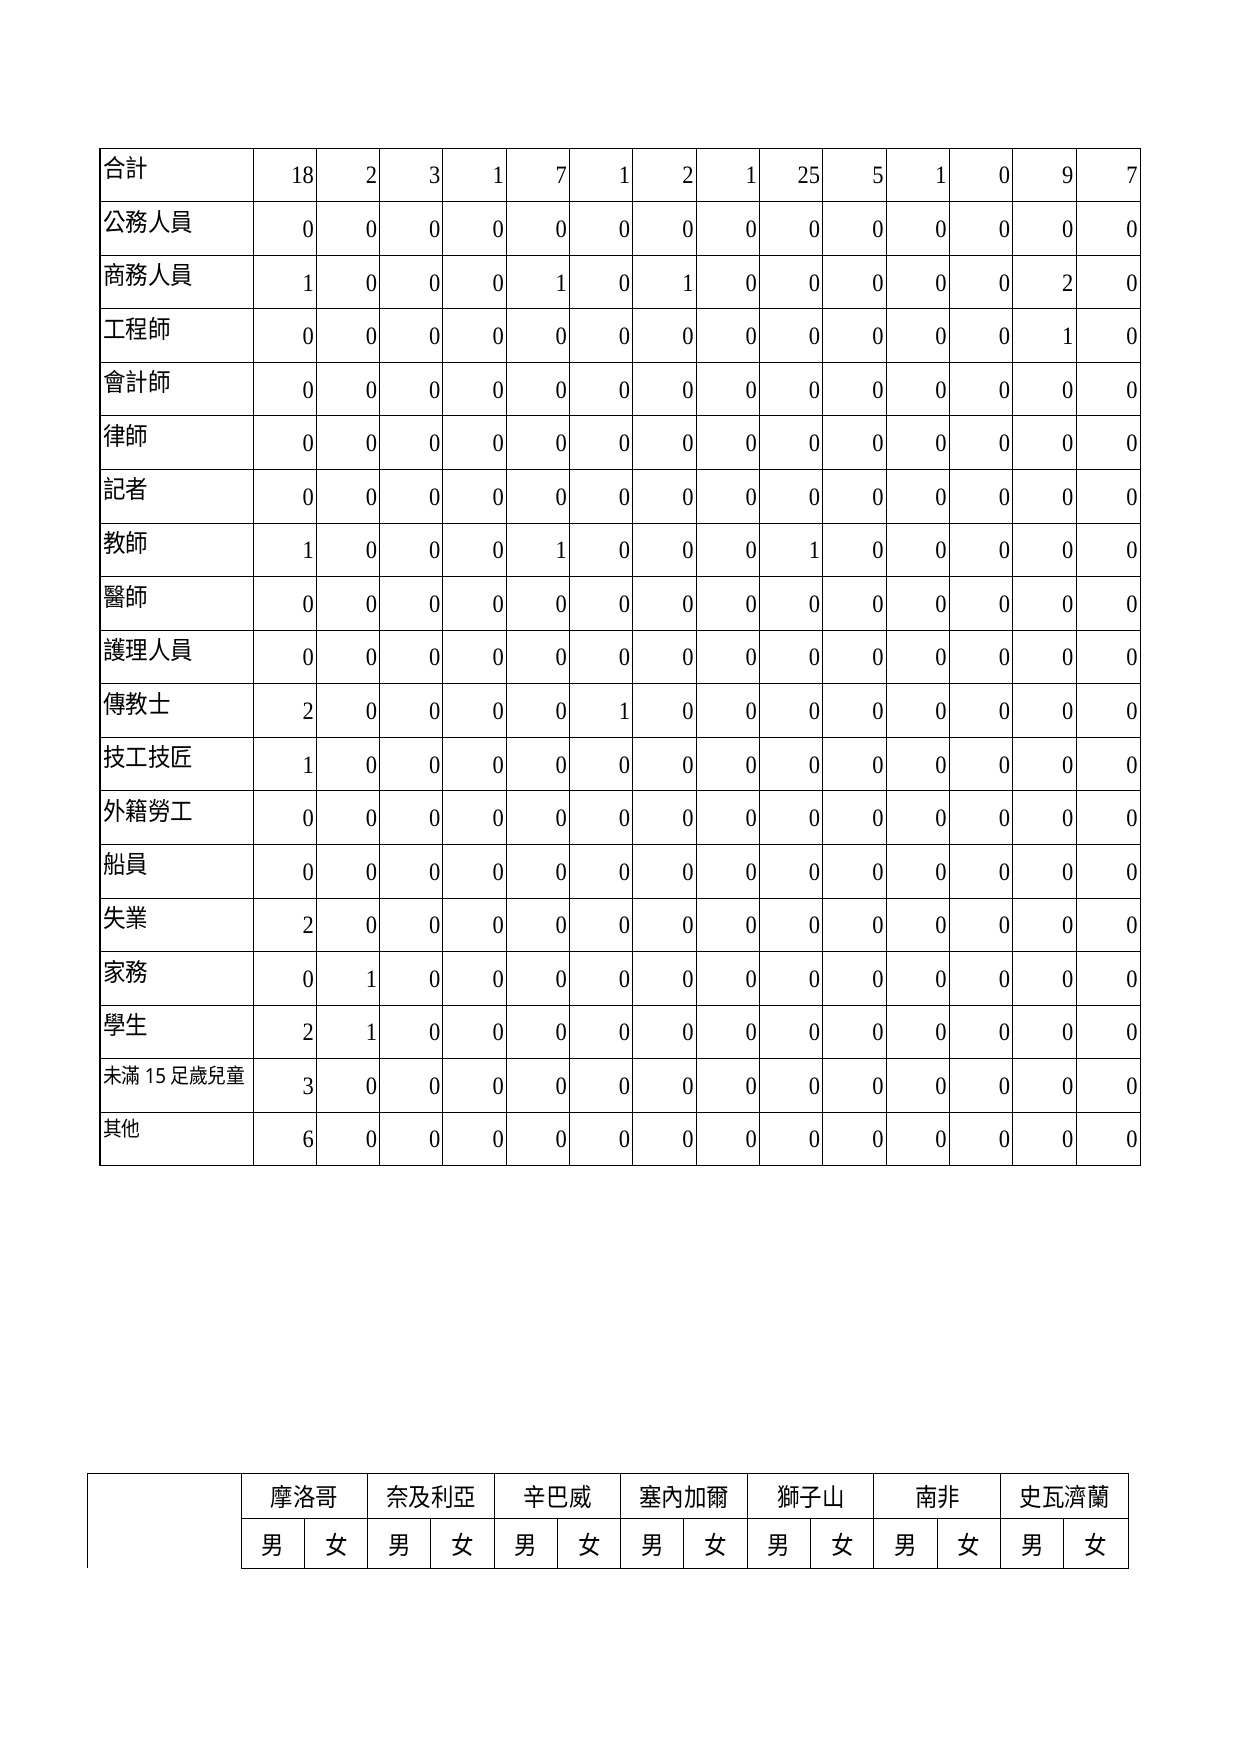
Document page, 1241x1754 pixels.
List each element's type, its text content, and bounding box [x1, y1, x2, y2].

table_cell 0 [443, 363, 506, 415]
table_cell 0 [760, 202, 822, 255]
table_cell 0 [633, 791, 696, 844]
table_cell 0 [1013, 899, 1076, 951]
table_cell 0 [570, 202, 632, 255]
table_cell 0 [317, 309, 379, 362]
table_cell 0 [887, 845, 949, 897]
table_cell 3 [380, 149, 442, 201]
table_cell 男 [368, 1519, 430, 1568]
table_cell 0 [887, 952, 949, 1004]
table_header 摩洛哥 [242, 1474, 367, 1518]
table_cell 0 [570, 1113, 632, 1165]
table_cell 0 [760, 256, 822, 308]
table_cell 0 [760, 738, 822, 790]
table_cell 技工技匠 [101, 738, 253, 790]
table_cell 0 [1077, 363, 1140, 415]
table_cell 0 [950, 363, 1012, 415]
table_cell 護理人員 [101, 631, 253, 683]
table_cell 0 [887, 1006, 949, 1058]
table_cell 1 [760, 524, 822, 576]
table_cell 2 [254, 899, 316, 951]
table_cell 0 [823, 256, 886, 308]
table_cell 0 [633, 899, 696, 951]
table_cell 0 [507, 202, 569, 255]
table_cell 0 [507, 845, 569, 897]
table_cell 1 [887, 149, 949, 201]
table_cell 1 [443, 149, 506, 201]
table_cell 0 [317, 202, 379, 255]
table_cell 0 [697, 1006, 759, 1058]
table_cell 0 [760, 952, 822, 1004]
table_cell 0 [570, 363, 632, 415]
table_cell 0 [950, 1006, 1012, 1058]
table_cell 失業 [101, 899, 253, 951]
table_cell 0 [633, 524, 696, 576]
table_cell 0 [950, 845, 1012, 897]
table_cell 0 [1077, 470, 1140, 522]
table_cell 1 [254, 256, 316, 308]
table_header 獅子山 [748, 1474, 873, 1518]
table_cell 0 [633, 1113, 696, 1165]
table_cell 0 [254, 309, 316, 362]
table_cell 0 [570, 899, 632, 951]
table_cell 0 [697, 684, 759, 737]
table_cell 0 [633, 416, 696, 469]
table_cell 0 [887, 577, 949, 629]
table_cell 學生 [101, 1006, 253, 1058]
table_cell 1 [507, 524, 569, 576]
table_cell 0 [823, 309, 886, 362]
table_cell 1 [633, 256, 696, 308]
table_cell 0 [380, 738, 442, 790]
table_cell 0 [507, 738, 569, 790]
table_cell 0 [950, 631, 1012, 683]
table_header 奈及利亞 [368, 1474, 494, 1518]
table_cell 0 [443, 470, 506, 522]
table_cell 7 [507, 149, 569, 201]
table_cell 男 [1001, 1519, 1063, 1568]
table_cell 律師 [101, 416, 253, 469]
table_header 塞內加爾 [621, 1474, 747, 1518]
table_cell 0 [443, 577, 506, 629]
table_cell 1 [570, 149, 632, 201]
table_cell 0 [1013, 1113, 1076, 1165]
table_cell 0 [570, 791, 632, 844]
table_cell 0 [380, 363, 442, 415]
table_cell 0 [380, 524, 442, 576]
table_cell 男 [874, 1519, 937, 1568]
table_cell 0 [380, 416, 442, 469]
table_cell 0 [887, 256, 949, 308]
table_cell 其他 [101, 1113, 253, 1165]
table_cell 2 [633, 149, 696, 201]
table_cell 9 [1013, 149, 1076, 201]
table_cell 0 [1013, 1059, 1076, 1112]
table_cell 船員 [101, 845, 253, 897]
table_cell 女 [1064, 1519, 1128, 1568]
table_cell 0 [570, 738, 632, 790]
table_cell 0 [823, 470, 886, 522]
table_cell 2 [317, 149, 379, 201]
table_cell 0 [1077, 791, 1140, 844]
table_cell 女 [431, 1519, 494, 1568]
table_cell 0 [254, 577, 316, 629]
table_cell 0 [887, 791, 949, 844]
table_cell 0 [1013, 952, 1076, 1004]
table_cell 0 [1013, 577, 1076, 629]
table_cell 0 [697, 1059, 759, 1112]
table_cell 0 [507, 791, 569, 844]
table_cell 0 [380, 1006, 442, 1058]
table_cell 記者 [101, 470, 253, 522]
table_cell 0 [380, 845, 442, 897]
table_cell 0 [760, 684, 822, 737]
table_cell 0 [950, 1113, 1012, 1165]
table_cell 0 [760, 791, 822, 844]
table_cell 0 [1077, 416, 1140, 469]
table_cell 0 [380, 791, 442, 844]
table_cell 1 [507, 256, 569, 308]
table_cell 0 [1077, 738, 1140, 790]
table_cell 0 [823, 684, 886, 737]
table_cell 0 [1013, 631, 1076, 683]
table_cell 0 [380, 202, 442, 255]
table_cell 0 [254, 416, 316, 469]
table_cell 0 [507, 363, 569, 415]
table_cell 0 [443, 202, 506, 255]
table_cell 0 [254, 845, 316, 897]
table_cell 0 [317, 631, 379, 683]
table_cell 0 [823, 845, 886, 897]
table_cell 0 [507, 1059, 569, 1112]
table_cell 0 [760, 1059, 822, 1112]
table_cell 0 [697, 416, 759, 469]
table_cell 0 [1077, 524, 1140, 576]
table_cell 0 [697, 899, 759, 951]
table_cell 18 [254, 149, 316, 201]
table_cell 男 [242, 1519, 304, 1568]
table_cell 0 [887, 202, 949, 255]
table_cell 0 [507, 309, 569, 362]
table_cell 女 [305, 1519, 367, 1568]
table_cell 0 [823, 1059, 886, 1112]
table_cell 0 [823, 631, 886, 683]
table_cell 0 [254, 363, 316, 415]
table_cell 0 [697, 309, 759, 362]
table_cell 0 [443, 738, 506, 790]
table_cell 0 [507, 899, 569, 951]
table_cell 0 [317, 684, 379, 737]
table_cell 男 [495, 1519, 557, 1568]
table_cell 0 [760, 309, 822, 362]
table_cell 0 [633, 631, 696, 683]
table_cell 0 [254, 952, 316, 1004]
table_cell 0 [570, 416, 632, 469]
table_cell 0 [1013, 845, 1076, 897]
table_cell 0 [760, 1006, 822, 1058]
table_cell 0 [254, 470, 316, 522]
table_cell 0 [633, 684, 696, 737]
table_cell 0 [380, 256, 442, 308]
table_cell 0 [1077, 577, 1140, 629]
table_cell 0 [443, 899, 506, 951]
table_cell 0 [887, 631, 949, 683]
table_cell 0 [823, 1006, 886, 1058]
table_header 史瓦濟蘭 [1001, 1474, 1128, 1518]
table_cell 7 [1077, 149, 1140, 201]
table_cell 0 [443, 952, 506, 1004]
table_cell 0 [380, 952, 442, 1004]
table_cell 1 [1013, 309, 1076, 362]
table_cell 0 [317, 738, 379, 790]
table_cell 0 [380, 309, 442, 362]
table_cell 0 [317, 1059, 379, 1112]
table_cell 0 [887, 363, 949, 415]
table_cell 0 [443, 791, 506, 844]
table_cell 0 [823, 899, 886, 951]
table_cell 0 [887, 684, 949, 737]
table_cell 5 [823, 149, 886, 201]
table_cell 0 [950, 149, 1012, 201]
table_cell 0 [507, 1006, 569, 1058]
table_cell 0 [697, 1113, 759, 1165]
table_cell 2 [254, 1006, 316, 1058]
table_cell 0 [887, 1113, 949, 1165]
table_cell 0 [254, 631, 316, 683]
table_cell 0 [443, 845, 506, 897]
table_cell 0 [633, 738, 696, 790]
table_cell 0 [760, 470, 822, 522]
table_cell 女 [811, 1519, 873, 1568]
table_cell 0 [1077, 845, 1140, 897]
table_cell 0 [823, 952, 886, 1004]
table_cell 0 [1077, 1059, 1140, 1112]
table_cell 醫師 [101, 577, 253, 629]
table_cell 0 [760, 631, 822, 683]
table_cell 0 [443, 684, 506, 737]
table_cell 0 [317, 416, 379, 469]
table_cell 0 [697, 524, 759, 576]
table_cell 0 [950, 309, 1012, 362]
table_cell 0 [697, 952, 759, 1004]
table_cell 0 [443, 1006, 506, 1058]
table_cell 0 [380, 899, 442, 951]
table_cell 0 [317, 577, 379, 629]
table_cell 0 [507, 416, 569, 469]
table_cell 男 [621, 1519, 683, 1568]
table_cell 0 [697, 256, 759, 308]
table_cell 3 [254, 1059, 316, 1112]
table_cell 0 [950, 899, 1012, 951]
table_cell 0 [1013, 1006, 1076, 1058]
table_cell 0 [1013, 470, 1076, 522]
table_cell 0 [1077, 202, 1140, 255]
table_cell 0 [950, 256, 1012, 308]
table_cell 0 [570, 952, 632, 1004]
table_cell 0 [887, 309, 949, 362]
table_cell 0 [380, 1113, 442, 1165]
table_cell 0 [760, 577, 822, 629]
table_cell 0 [317, 845, 379, 897]
table_cell 0 [950, 1059, 1012, 1112]
table_cell 0 [823, 738, 886, 790]
table_cell 0 [380, 684, 442, 737]
table_cell 0 [1077, 952, 1140, 1004]
table_cell 1 [317, 1006, 379, 1058]
table_cell 0 [887, 524, 949, 576]
table_cell 0 [570, 309, 632, 362]
table_cell 0 [570, 524, 632, 576]
table_cell 0 [254, 202, 316, 255]
table_cell 0 [950, 791, 1012, 844]
table_cell 0 [950, 952, 1012, 1004]
table_cell 0 [507, 1113, 569, 1165]
table_cell 0 [633, 202, 696, 255]
table_cell 0 [380, 577, 442, 629]
table_cell 0 [317, 1113, 379, 1165]
table_cell 0 [1077, 256, 1140, 308]
table_cell 6 [254, 1113, 316, 1165]
table_cell 教師 [101, 524, 253, 576]
table_cell 0 [570, 1059, 632, 1112]
table_cell 0 [1013, 791, 1076, 844]
table_cell 0 [823, 416, 886, 469]
table_cell 1 [317, 952, 379, 1004]
table_cell 0 [317, 791, 379, 844]
table_cell 家務 [101, 952, 253, 1004]
table_cell 0 [570, 577, 632, 629]
table_cell 0 [507, 577, 569, 629]
table_cell 1 [254, 524, 316, 576]
table_cell 0 [633, 577, 696, 629]
table_cell 0 [950, 470, 1012, 522]
table_cell 0 [633, 845, 696, 897]
table_cell 0 [570, 845, 632, 897]
table_cell 0 [633, 1059, 696, 1112]
table_cell 0 [1013, 684, 1076, 737]
table_cell 0 [697, 738, 759, 790]
table_cell 0 [1077, 1006, 1140, 1058]
table_cell 工程師 [101, 309, 253, 362]
table_cell 0 [823, 202, 886, 255]
table_cell 0 [760, 845, 822, 897]
table_cell 0 [823, 363, 886, 415]
table_cell 0 [697, 363, 759, 415]
table_cell 0 [950, 738, 1012, 790]
table_cell 0 [760, 1113, 822, 1165]
table_cell 0 [443, 309, 506, 362]
table_cell 0 [507, 470, 569, 522]
table_cell 0 [507, 631, 569, 683]
table_cell 0 [443, 1113, 506, 1165]
table_cell 0 [633, 1006, 696, 1058]
table_cell 0 [633, 470, 696, 522]
table_cell 0 [507, 684, 569, 737]
table_cell 0 [380, 631, 442, 683]
table_cell 0 [443, 524, 506, 576]
table_cell 0 [317, 256, 379, 308]
table_cell 0 [1013, 524, 1076, 576]
table_cell 0 [823, 791, 886, 844]
table_cell 0 [507, 952, 569, 1004]
table_cell 0 [697, 631, 759, 683]
table_cell 0 [887, 738, 949, 790]
table_cell 0 [317, 470, 379, 522]
table_cell 0 [1077, 684, 1140, 737]
table_cell 0 [950, 416, 1012, 469]
table_cell 女 [938, 1519, 1000, 1568]
table_header 辛巴威 [495, 1474, 620, 1518]
table_cell 0 [697, 202, 759, 255]
table_cell 0 [697, 577, 759, 629]
table_cell 0 [317, 524, 379, 576]
table_cell 外籍勞工 [101, 791, 253, 844]
table_header 南非 [874, 1474, 1000, 1518]
table_cell 2 [1013, 256, 1076, 308]
table_cell 0 [1013, 738, 1076, 790]
table_cell 0 [1077, 1113, 1140, 1165]
table_cell 公務人員 [101, 202, 253, 255]
table_cell 25 [760, 149, 822, 201]
table_cell 0 [887, 899, 949, 951]
table_cell 1 [570, 684, 632, 737]
table_cell 0 [887, 470, 949, 522]
table_cell 0 [760, 899, 822, 951]
table_cell 0 [697, 791, 759, 844]
table_header [88, 1474, 241, 1568]
table_cell 0 [1077, 899, 1140, 951]
table_cell 0 [443, 256, 506, 308]
table_cell 0 [697, 470, 759, 522]
table_cell 0 [950, 524, 1012, 576]
table_cell 女 [684, 1519, 747, 1568]
table_cell 0 [317, 363, 379, 415]
table_cell 2 [254, 684, 316, 737]
table_cell 傳教士 [101, 684, 253, 737]
table_cell 0 [443, 1059, 506, 1112]
table_cell 0 [887, 1059, 949, 1112]
table_cell 合計 [101, 149, 253, 201]
table_cell 0 [1013, 416, 1076, 469]
table_cell 1 [254, 738, 316, 790]
table_cell 1 [697, 149, 759, 201]
table_cell 0 [697, 845, 759, 897]
table_cell 0 [823, 1113, 886, 1165]
table_cell 0 [760, 363, 822, 415]
table_cell 0 [1077, 309, 1140, 362]
table_cell 0 [443, 631, 506, 683]
table_cell 未滿15足歲兒童 [101, 1059, 253, 1112]
table_cell 0 [887, 416, 949, 469]
table_cell 0 [633, 309, 696, 362]
table_cell 0 [1013, 202, 1076, 255]
table_cell 0 [823, 524, 886, 576]
table_cell 0 [1013, 363, 1076, 415]
table_cell 女 [558, 1519, 620, 1568]
table_cell 0 [570, 256, 632, 308]
table_cell 0 [570, 470, 632, 522]
table_cell 會計師 [101, 363, 253, 415]
table_cell 0 [570, 631, 632, 683]
table_cell 0 [254, 791, 316, 844]
table_cell 0 [633, 363, 696, 415]
table_cell 0 [950, 577, 1012, 629]
table_cell 0 [760, 416, 822, 469]
table_cell 0 [823, 577, 886, 629]
table_cell 0 [1077, 631, 1140, 683]
table_cell 0 [443, 416, 506, 469]
table_cell 商務人員 [101, 256, 253, 308]
table_cell 0 [950, 202, 1012, 255]
table_cell 0 [380, 470, 442, 522]
table_cell 0 [317, 899, 379, 951]
table_cell 0 [570, 1006, 632, 1058]
table_cell 0 [380, 1059, 442, 1112]
table_cell 0 [950, 684, 1012, 737]
table_cell 0 [633, 952, 696, 1004]
table_cell 男 [748, 1519, 810, 1568]
